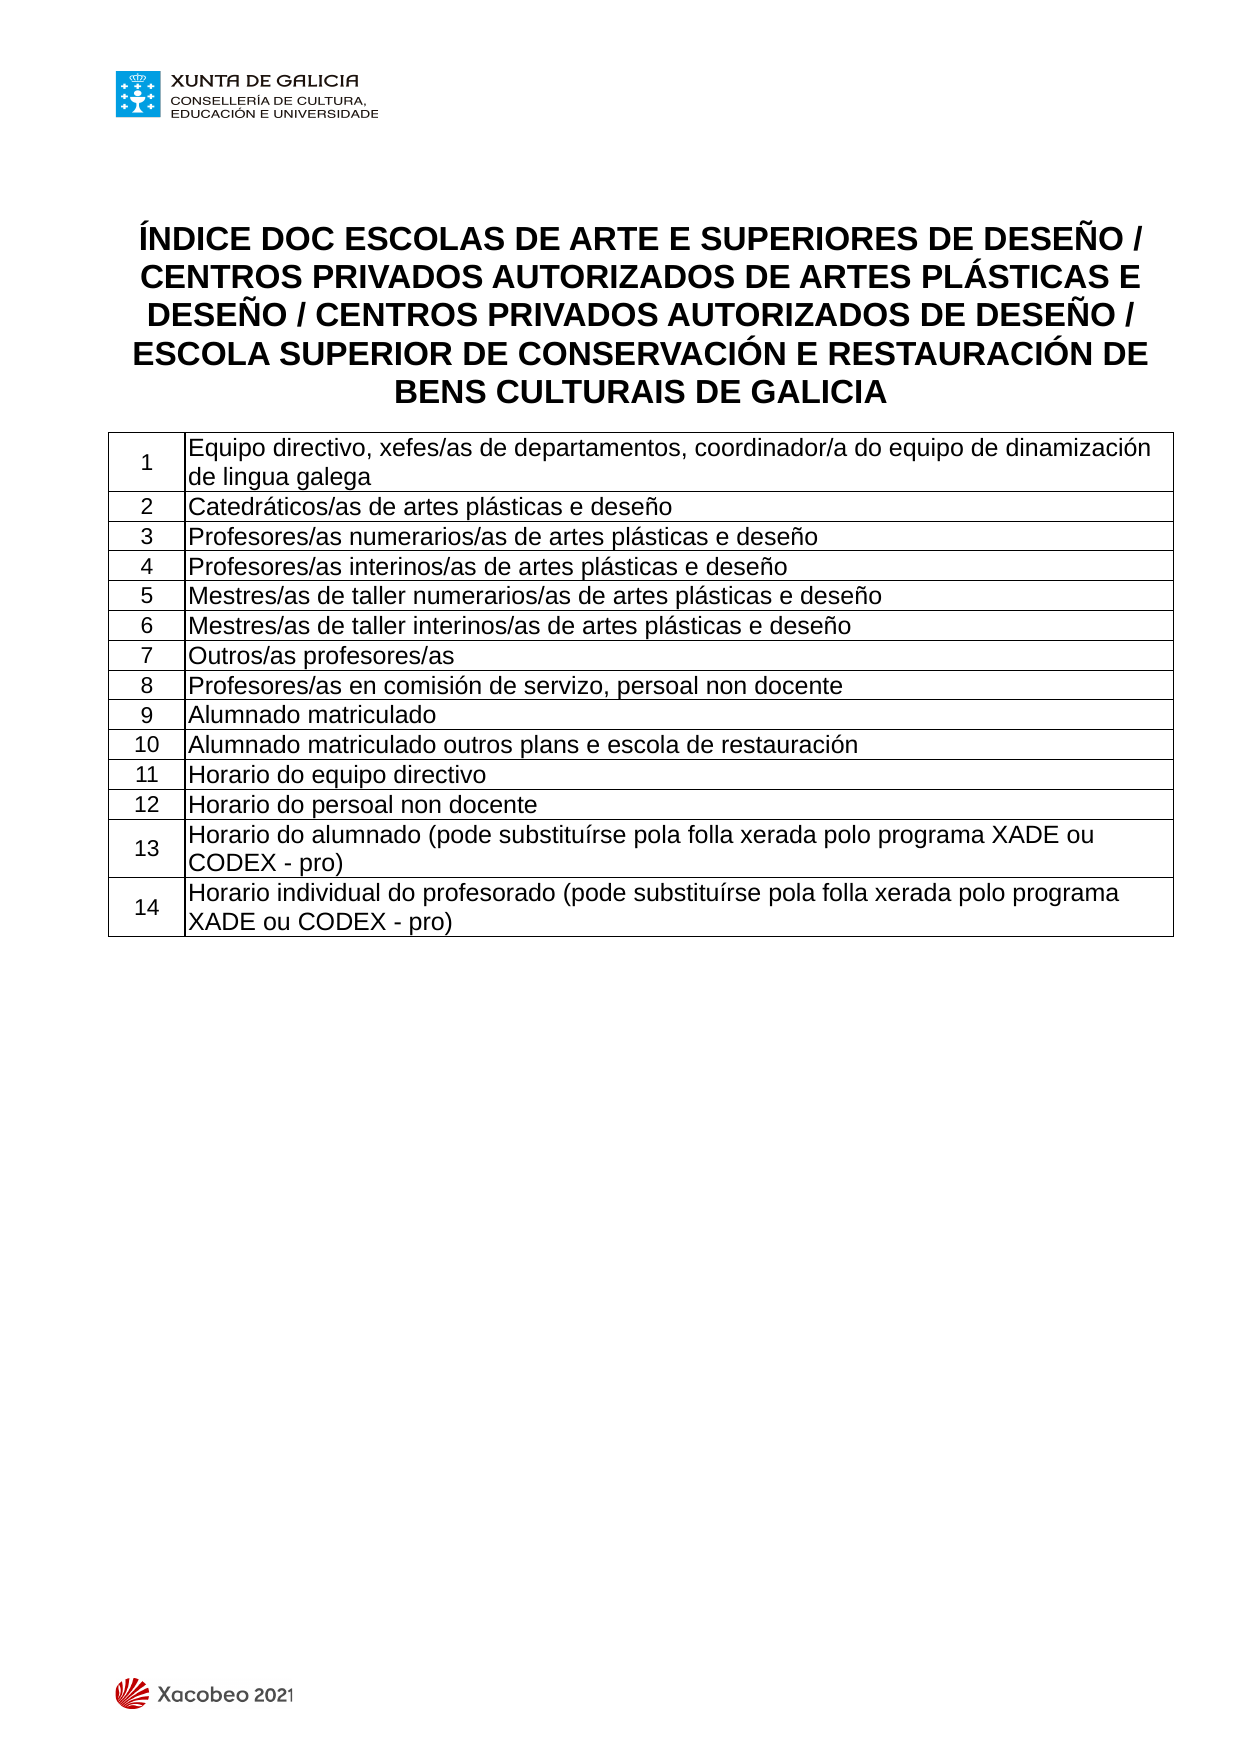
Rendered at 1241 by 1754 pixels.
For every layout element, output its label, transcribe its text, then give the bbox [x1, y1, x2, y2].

table_cell Profesores/as en comisión de servizo, persoal non docente [186, 671, 1173, 699]
table_cell 2 [109, 492, 184, 521]
table_cell Horario individual do profesorado (pode substituírse pola folla xerada polo programa XADE ou CODEX - pro) [186, 878, 1173, 936]
table_cell 13 [109, 820, 184, 877]
table_cell 10 [109, 730, 184, 759]
table_cell Horario do equipo directivo [186, 760, 1173, 789]
picture [161, 71, 378, 118]
table_cell 11 [109, 760, 184, 789]
table_cell Profesores/as interinos/as de artes plásticas e deseño [186, 551, 1173, 580]
table_cell Alumnado matriculado [186, 700, 1173, 729]
table_cell Mestres/as de taller interinos/as de artes plásticas e deseño [186, 611, 1173, 640]
table_cell 14 [109, 878, 184, 936]
text ESCOLA SUPERIOR DE CONSERVACIÓN E RESTAURACIÓN DE BENS CULTURAIS DE GALICIA [112, 334, 1169, 411]
picture [131, 91, 144, 112]
table_cell 7 [109, 641, 184, 669]
table_cell Outros/as profesores/as [186, 641, 1173, 669]
table_cell 6 [109, 611, 184, 640]
table_header 1 [109, 433, 184, 491]
table_cell 8 [109, 671, 184, 699]
table_cell 9 [109, 700, 184, 729]
table_header Equipo directivo, xefes/as de departamentos, coordinador/a do equipo de dinamización de lingua galega [186, 433, 1173, 491]
text ÍNDICE DOC ESCOLAS DE ARTE E SUPERIORES DE DESEÑO / CENTROS PRIVADOS AUTORIZADOS DE ARTES PLÁSTICAS E DESEÑO / CENTROS PRIVADOS AUTORIZADOS DE DESEÑO / [112, 218, 1169, 334]
table_cell Profesores/as numerarios/as de artes plásticas e deseño [186, 522, 1173, 550]
table_cell Mestres/as de taller numerarios/as de artes plásticas e deseño [186, 581, 1173, 610]
table_cell Alumnado matriculado outros plans e escola de restauración [186, 730, 1173, 759]
table_cell Catedráticos/as de artes plásticas e deseño [186, 492, 1173, 521]
table_cell 4 [109, 551, 184, 580]
table_cell 12 [109, 790, 184, 818]
table_cell 3 [109, 522, 184, 550]
table_cell 5 [109, 581, 184, 610]
table_cell Horario do alumnado (pode substituírse pola folla xerada polo programa XADE ou CODEX - pro) [186, 820, 1173, 877]
picture [115, 1678, 293, 1709]
table_cell Horario do persoal non docente [186, 790, 1173, 818]
